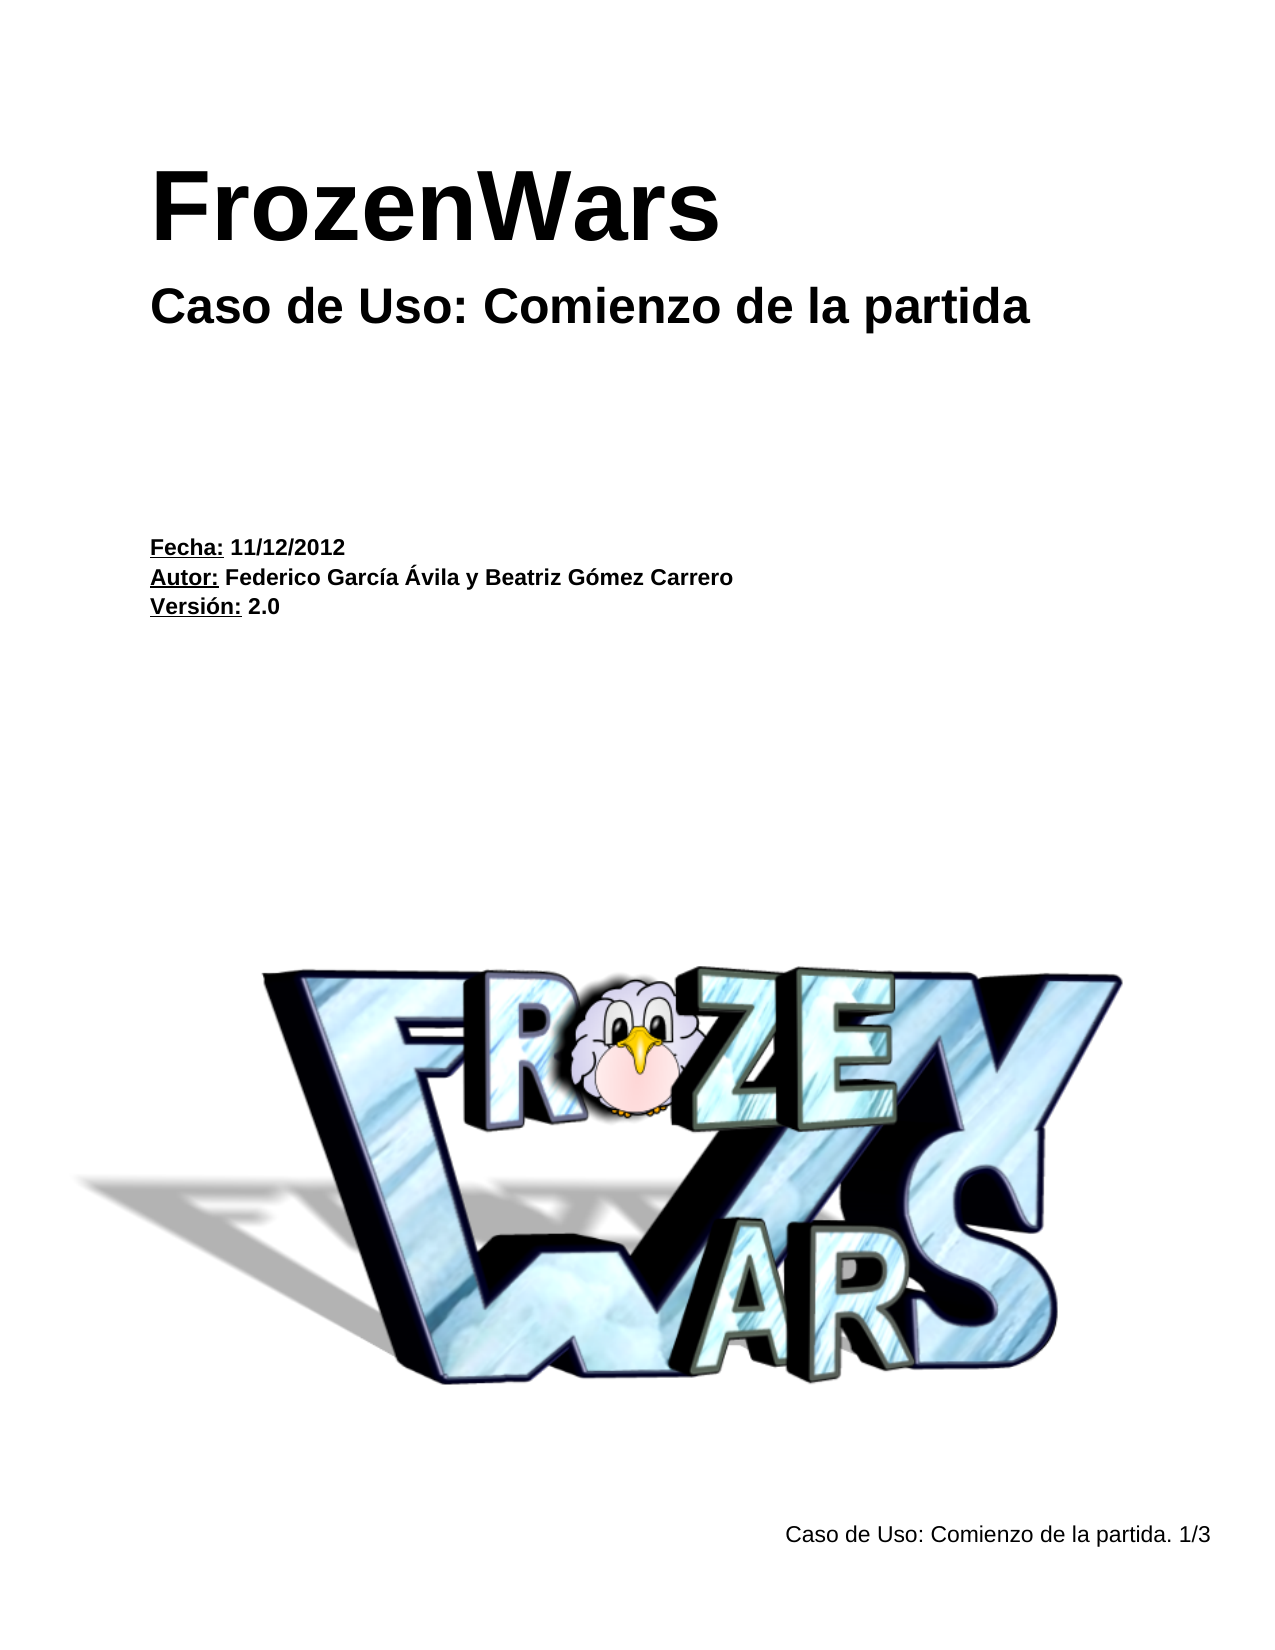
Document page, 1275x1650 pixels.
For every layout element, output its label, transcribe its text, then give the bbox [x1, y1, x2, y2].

text Versión: 2.0 [150, 594, 1125, 619]
title FrozenWars [150, 150, 1125, 262]
title Caso de Uso: Comienzo de la partida [150, 278, 1125, 334]
text Autor: Federico García Ávila y Beatriz Gómez Carrero [150, 564, 1108, 590]
title Fecha: 11/12/2012 [150, 535, 1125, 561]
picture [59, 961, 1124, 1386]
